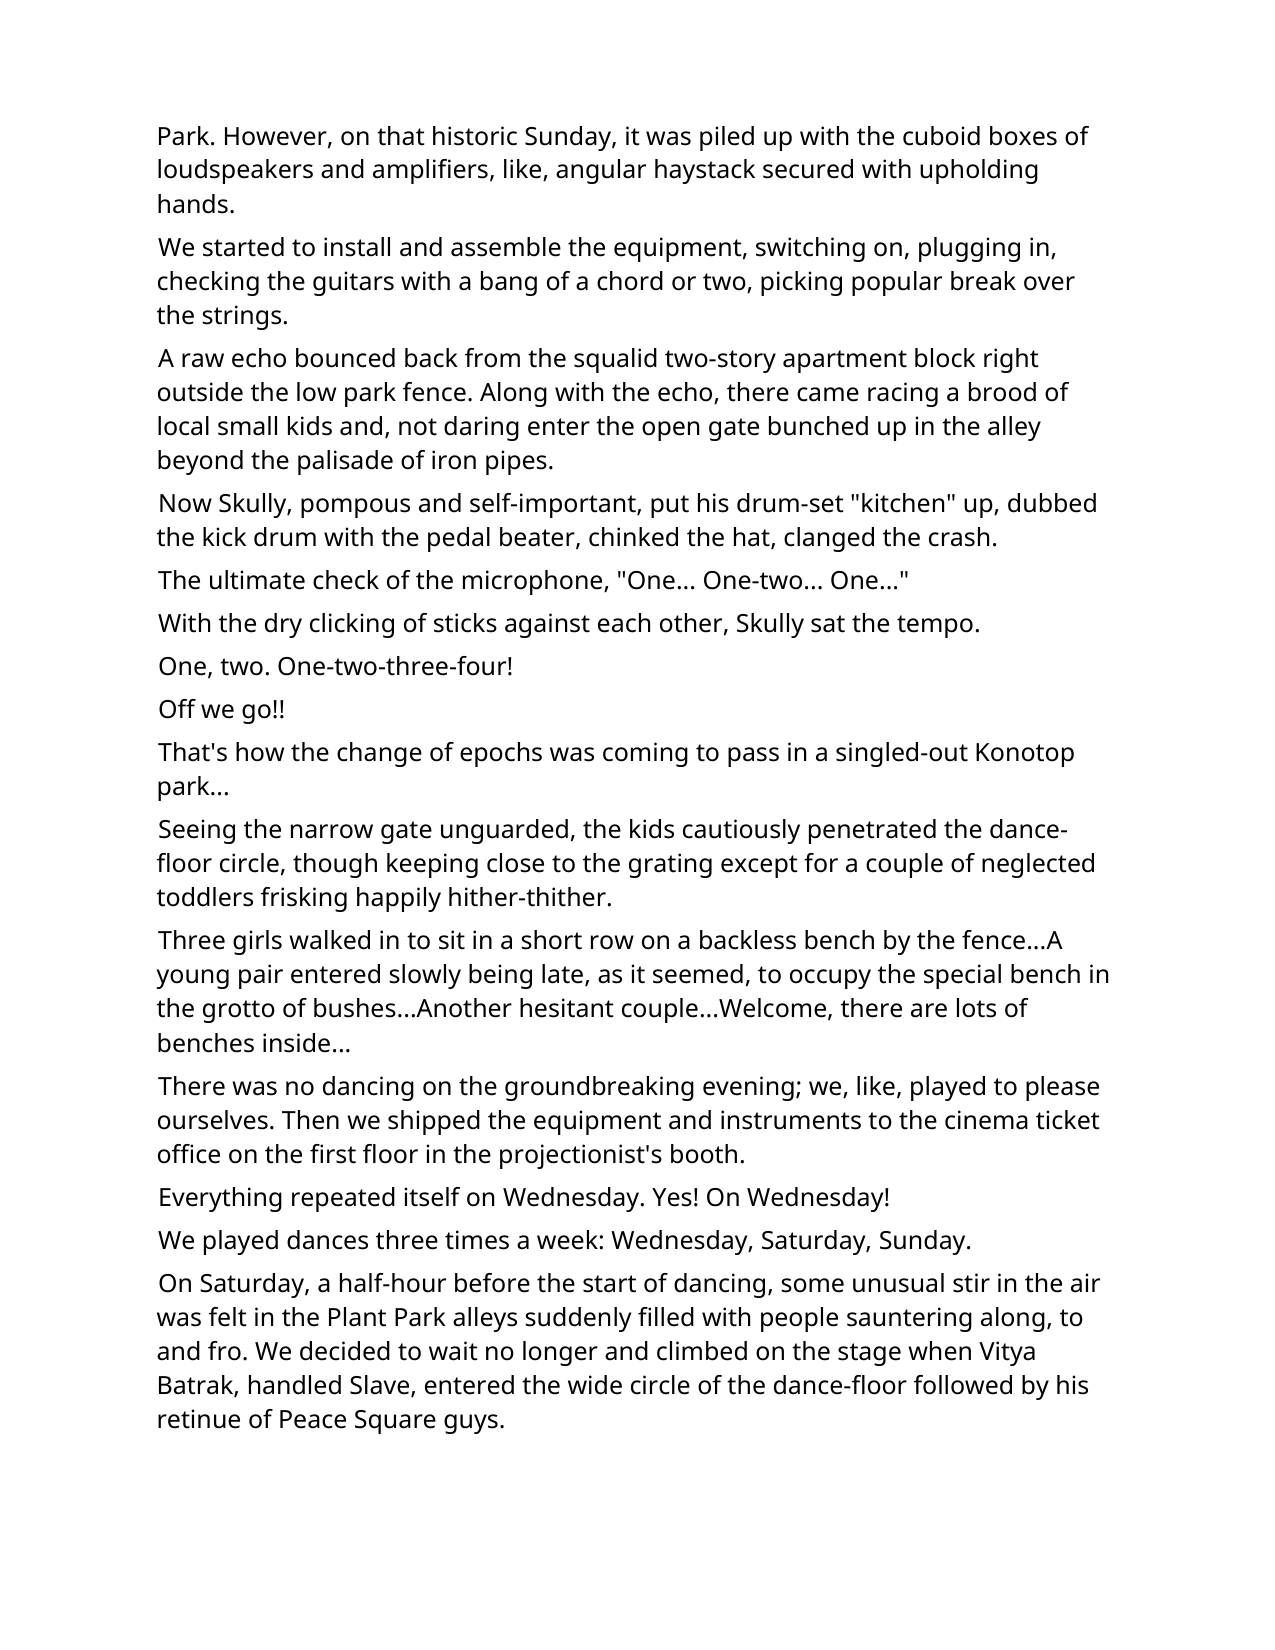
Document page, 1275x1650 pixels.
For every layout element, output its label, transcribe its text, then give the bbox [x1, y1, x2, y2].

text That's how the change of epochs was coming to pass in a singled-out Konotop park... [156, 735, 1118, 803]
text Seeing the narrow gate unguarded, the kids cautiously penetrated the dance-floor circle, though keeping close to the grating except for a couple of neglected toddlers frisking happily hither-thither. [156, 812, 1118, 914]
text The ultimate check of the microphone, "One... One-two... One..." [156, 563, 1118, 597]
text One, two. One-two-three-four! [156, 649, 1118, 683]
text We played dances three times a week: Wednesday, Saturday, Sunday. [156, 1222, 1118, 1256]
text With the dry clicking of sticks against each other, Skully sat the tempo. [156, 606, 1118, 640]
text We started to install and assemble the equipment, switching on, plugging in, checking the guitars with a bang of a chord or two, picking popular break over the strings. [156, 229, 1118, 331]
text Everything repeated itself on Wednesday. Yes! On Wednesday! [156, 1179, 1118, 1213]
text There was no dancing on the groundbreaking evening; we, like, played to please ourselves. Then we shipped the equipment and instruments to the cinema ticket office on the first floor in the projectionist's booth. [156, 1068, 1118, 1170]
text Off we go!! [156, 692, 1118, 726]
text Three girls walked in to sit in a short row on a backless bench by the fence...A young pair entered slowly being late, as it seemed, to occupy the special bench in the grotto of bushes...Another hesitant couple...Welcome, there are lots of benches inside... [156, 923, 1118, 1059]
text A raw echo bounced back from the squalid two-story apartment block right outside the low park fence. Along with the echo, there came racing a brood of local small kids and, not daring enter the open gate bunched up in the alley beyond the palisade of iron pipes. [156, 340, 1118, 477]
text Park. However, on that historic Sunday, it was piled up with the cuboid boxes of loudspeakers and amplifiers, like, angular haystack secured with upholding hands. [156, 118, 1118, 220]
text Now Skully, pompous and self-important, put his drum-set "kitchen" up, dubbed the kick drum with the pedal beater, chinked the hat, clanged the crash. [156, 486, 1118, 554]
text On Saturday, a half-hour before the start of dancing, some unusual stir in the air was felt in the Plant Park alleys suddenly filled with people sauntering along, to and fro. We decided to wait no longer and climbed on the stage when Vitya Batrak, handled Slave, entered the wide circle of the dance-floor followed by his retinue of Peace Square guys. [156, 1265, 1118, 1436]
